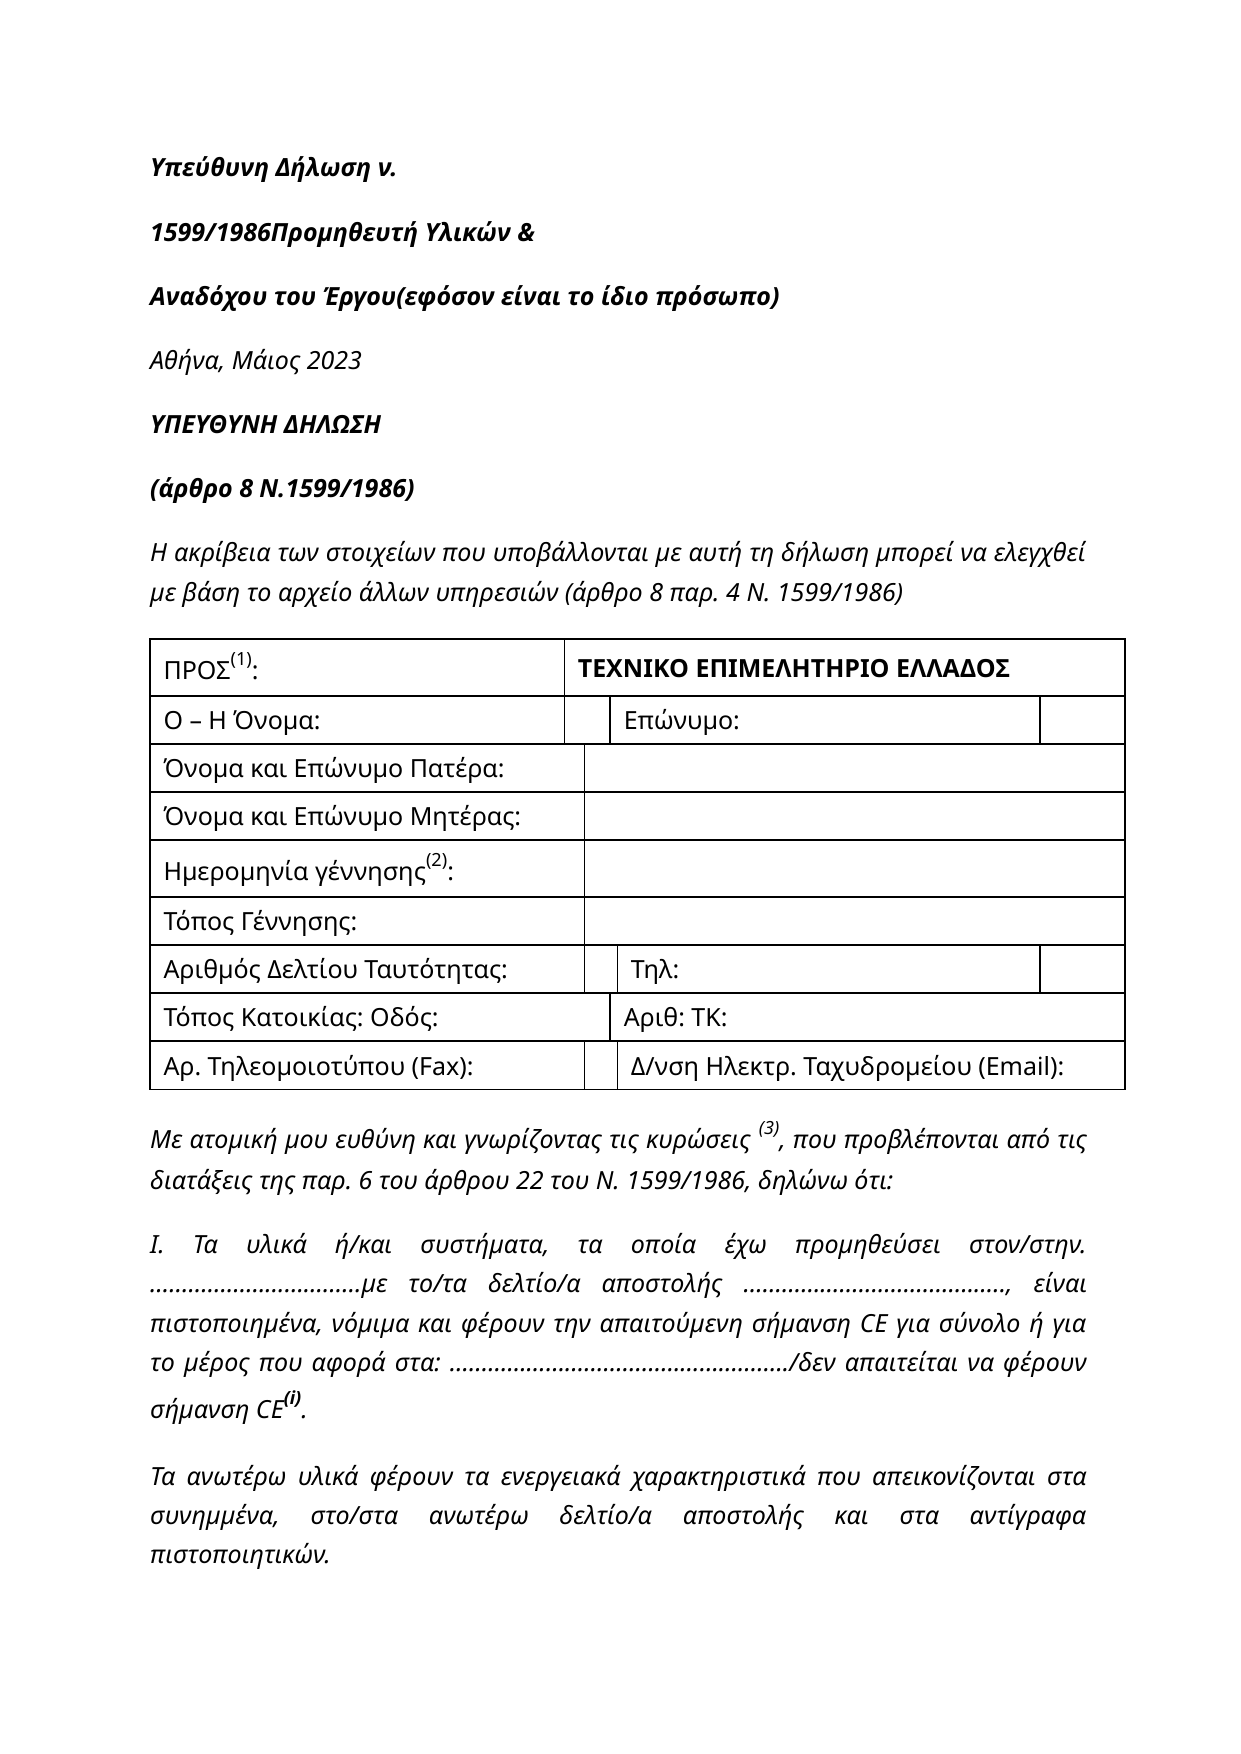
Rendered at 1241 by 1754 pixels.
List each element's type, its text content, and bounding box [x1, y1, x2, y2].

table_cell Ο – Η Όνομα: [151, 697, 564, 743]
table_cell [585, 1042, 617, 1088]
table_cell [585, 946, 617, 992]
text 1599/1986Προμηθευτή Υλικών & [150, 214, 1090, 248]
table_cell Όνομα και Επώνυμο Πατέρα: [151, 745, 584, 791]
text ΥΠΕΥΘΥΝΗ ΔΗΛΩΣΗ [150, 407, 1090, 441]
table_cell [565, 697, 609, 743]
table_cell Επώνυμο: [611, 697, 1039, 743]
table_cell [1041, 946, 1124, 992]
text Αθήνα, Μάιος 2023 [150, 342, 1090, 377]
table_header ΠΡΟΣ(1): [151, 640, 564, 695]
text Αναδόχου του Έργου(εφόσον είναι το ίδιο πρόσωπο) [150, 278, 1090, 312]
table_cell Αριθμός Δελτίου Ταυτότητας: [151, 946, 584, 992]
table_cell Όνομα και Επώνυμο Μητέρας: [151, 793, 584, 839]
table_cell [585, 745, 1124, 791]
table_cell [585, 793, 1124, 839]
text Η ακρίβεια των στοιχείων που υποβάλλονται με αυτή τη δήλωση μπορεί να ελεγχθεί με βάση το αρχείο άλλων υπηρεσιών (άρθρο 8 παρ. 4 Ν. 1599/1986) [150, 535, 1090, 608]
table_cell Δ/νση Ηλεκτρ. Ταχυδρομείου (Εmail): [618, 1042, 1124, 1088]
table_cell [585, 841, 1124, 896]
text Τα ανωτέρω υλικά φέρουν τα ενεργειακά χαρακτηριστικά που απεικονίζονται στα συνημμένα, στο/στα ανωτέρω δελτίο/α αποστολής και στα αντίγραφα πιστοποιητικών. [150, 1459, 1090, 1571]
table_cell Τόπος Γέννησης: [151, 898, 584, 944]
text Υπεύθυνη Δήλωση ν. [150, 150, 1090, 184]
text (άρθρο 8 Ν.1599/1986) [150, 471, 1090, 505]
table_cell Ημερομηνία γέννησης(2): [151, 841, 584, 896]
table_header ΤΕΧΝΙΚΟ ΕΠΙΜΕΛΗΤΗΡΙΟ ΕΛΛΑΔΟΣ [565, 640, 1124, 695]
table_cell [585, 898, 1124, 944]
table_cell Τηλ: [618, 946, 1039, 992]
table_cell [1041, 697, 1124, 743]
text I. Τα υλικά ή/και συστήματα, τα οποία έχω προμηθεύσει στον/στην.……………………………με το/τα δελτίο/α αποστολής ………………………………….., είναι πιστοποιημένα, νόμιμα και φέρουν την απαιτούμενη σήμανση CE για σύνολο ή για το μέρος που αφορά στα: ……………………………………………../δεν απαιτείται να φέρουν σήμανση CE(i). [150, 1227, 1090, 1427]
table_cell Τόπος Κατοικίας: Οδός: [151, 994, 609, 1040]
table_cell Αρ. Τηλεομοιοτύπου (Fax): [151, 1042, 584, 1088]
table_cell Αριθ: ΤΚ: [611, 994, 1124, 1040]
text Με ατομική μου ευθύνη και γνωρίζοντας τις κυρώσεις (3), που προβλέπονται από τις διατάξεις της παρ. 6 του άρθρου 22 του Ν. 1599/1986, δηλώνω ότι: [150, 1115, 1090, 1197]
